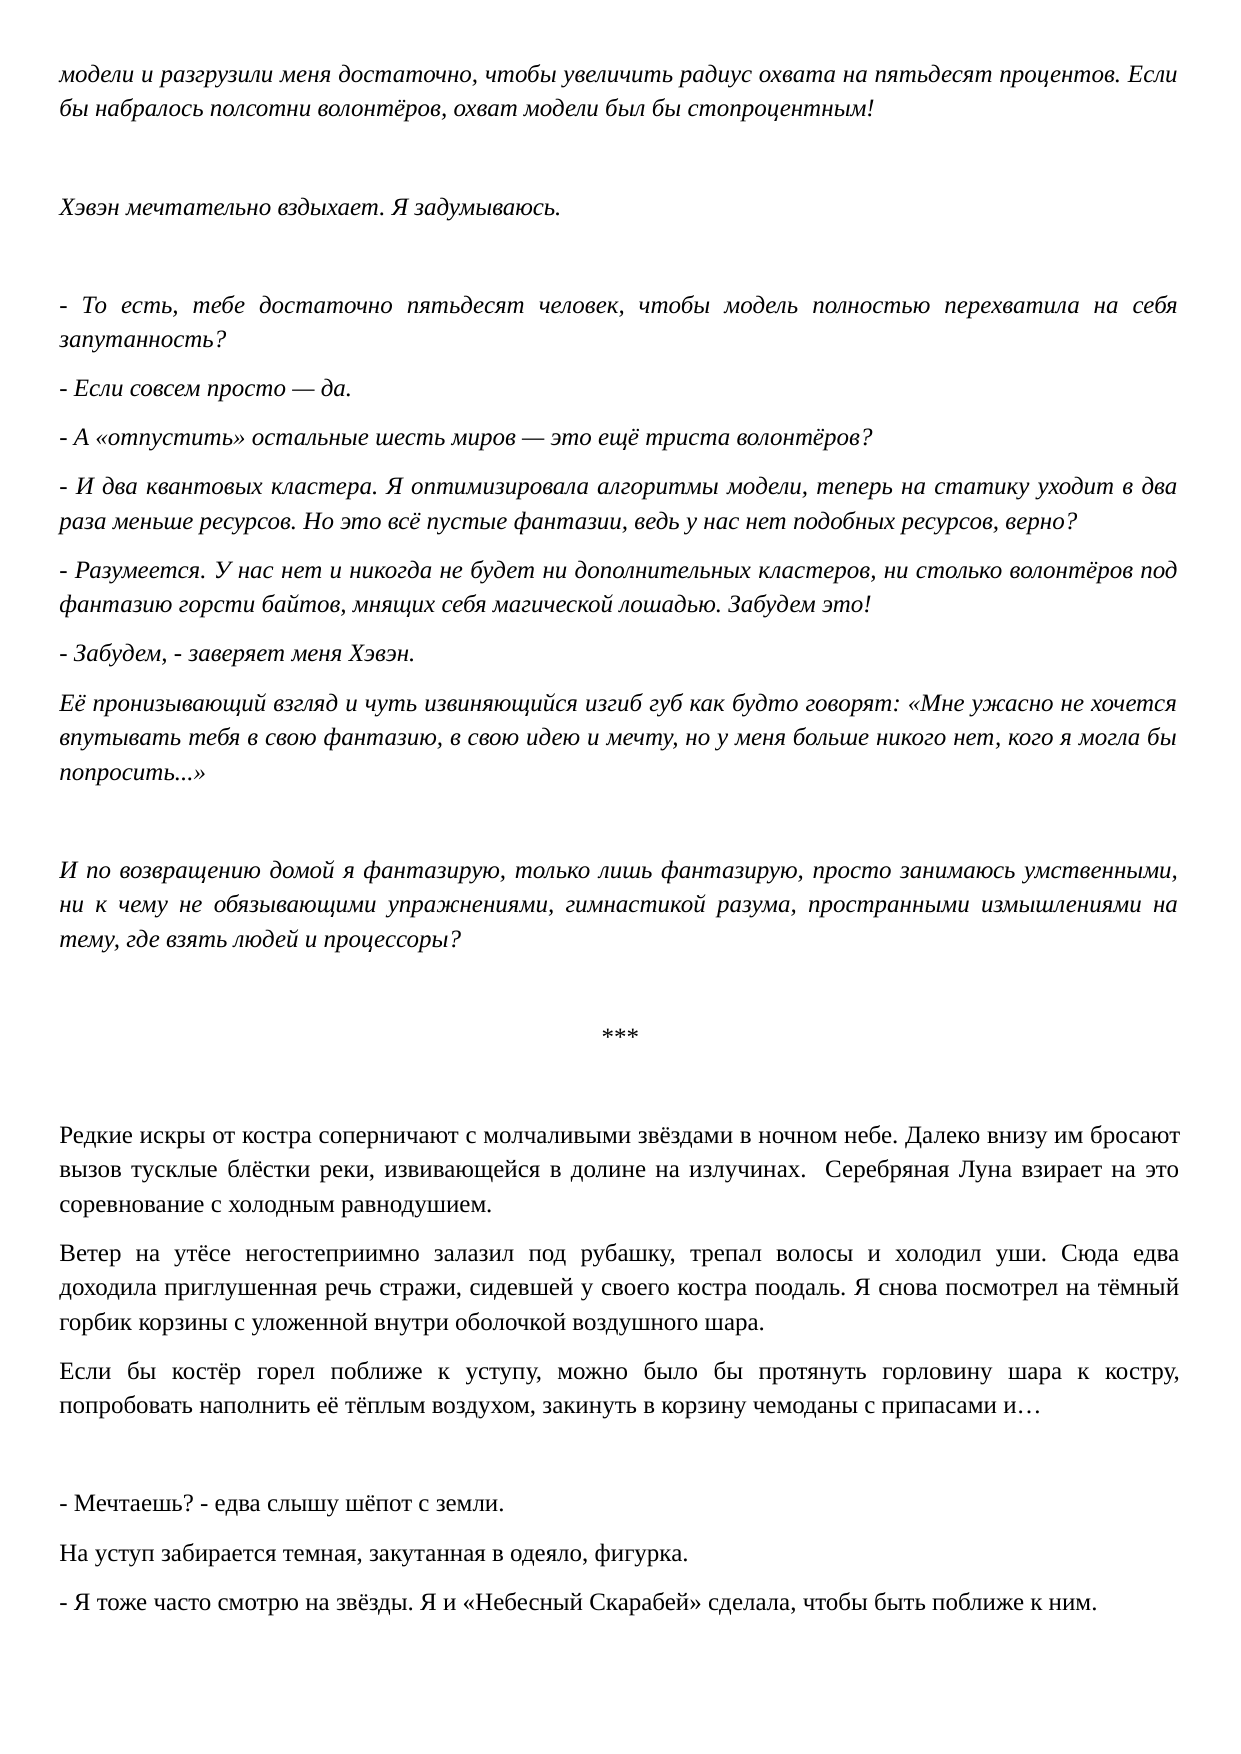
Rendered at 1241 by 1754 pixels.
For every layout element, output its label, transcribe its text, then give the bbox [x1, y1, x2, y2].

text Редкие искры от костра соперничают с молчаливыми звёздами в ночном небе. Далеко внизу им бросают вызов тусклые блёстки реки, извивающейся в долине на излучинах. Серебряная Луна взирает на это соревнование с холодным равнодушием. [59, 1120, 1181, 1218]
text - То есть, тебе достаточно пятьдесят человек, чтобы модель полностью перехватила на себя запутанность? [59, 290, 1181, 353]
text - Разумеется. У нас нет и никогда не будет ни дополнительных кластеров, ни столько волонтёров под фантазию горсти байтов, мнящих себя магической лошадью. Забудем это! [59, 555, 1181, 618]
text Ветер на утёсе негостеприимно залазил под рубашку, трепал волосы и холодил уши. Сюда едва доходила приглушенная речь стражи, сидевшей у своего костра поодаль. Я снова посмотрел на тёмный горбик корзины с уложенной внутри оболочкой воздушного шара. [59, 1238, 1181, 1336]
text Её пронизывающий взгляд и чуть извиняющийся изгиб губ как будто говорят: «Мне ужасно не хочется впутывать тебя в свою фантазию, в свою идею и мечту, но у меня больше никого нет, кого я могла бы попросить...» [59, 688, 1181, 785]
text Если бы костёр горел поближе к уступу, можно было бы протянуть горловину шара к костру, попробовать наполнить её тёплым воздухом, закинуть в корзину чемоданы с припасами и… [59, 1356, 1181, 1419]
text На уступ забирается темная, закутанная в одеяло, фигурка. [59, 1538, 1181, 1566]
text Хэвэн мечтательно вздыхает. Я задумываюсь. [59, 192, 1181, 220]
text - Если совсем просто — да. [59, 373, 1181, 402]
text - А «отпустить» остальные шесть миров — это ещё триста волонтёров? [59, 422, 1181, 451]
text - Забудем, - заверяет меня Хэвэн. [59, 638, 1181, 667]
text - И два квантовых кластера. Я оптимизировала алгоритмы модели, теперь на статику уходит в два раза меньше ресурсов. Но это всё пустые фантазии, ведь у нас нет подобных ресурсов, верно? [59, 471, 1181, 535]
text И по возвращению домой я фантазирую, только лишь фантазирую, просто занимаюсь умственными, ни к чему не обязывающими упражнениями, гимнастикой разума, пространными измышлениями на тему, где взять людей и процессоры? [59, 855, 1181, 952]
text - Мечтаешь? - едва слышу шёпот с земли. [59, 1488, 1181, 1517]
text *** [59, 1022, 1181, 1051]
text модели и разгрузили меня достаточно, чтобы увеличить радиус охвата на пятьдесят процентов. Если бы набралось полсотни волонтёров, охват модели был бы стопроцентным! [59, 59, 1181, 122]
text - Я тоже часто смотрю на звёзды. Я и «Небесный Скарабей» сделала, чтобы быть поближе к ним. [59, 1587, 1181, 1615]
